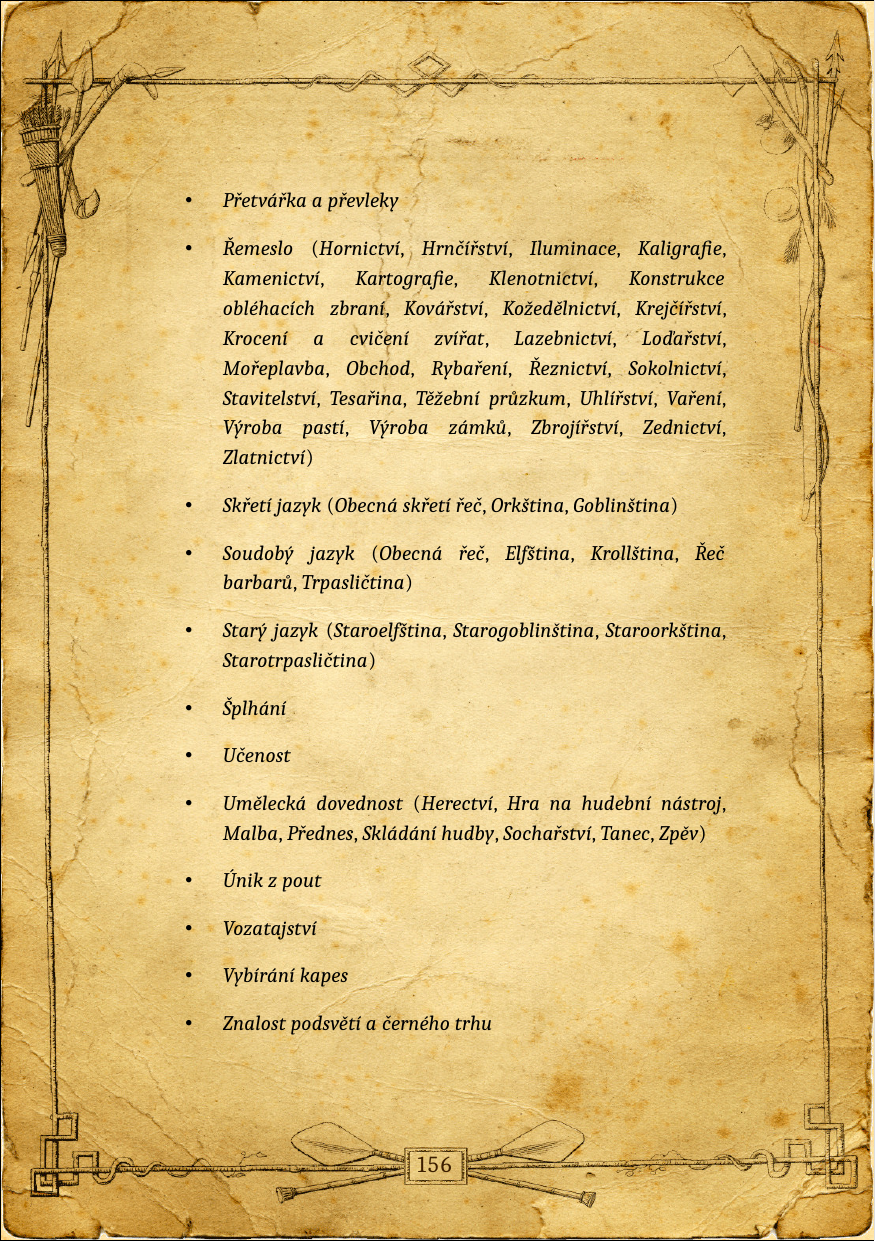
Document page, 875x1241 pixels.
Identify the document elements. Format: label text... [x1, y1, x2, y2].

list Umělecká dovednost (Herectví, Hra na hudební nástroj, Malba, Přednes, Skládání hudby, Sochařství, Tanec, Zpěv) [185, 791, 726, 845]
list Učenost [185, 744, 726, 768]
list Řemeslo (Hornictví, Hrnčířství, Iluminace, Kaligrafie, Kamenictví, Kartografie, Klenotnictví, Konstrukce obléhacích zbraní, Kovářství, Kožedělnictví, Krejčířství, Krocení a⁠ cvičení zvířat, Lazebnictví, Loďařství, Mořeplavba, Obchod, Rybaření, Řeznictví, Sokolnictví, Stavitelství, Tesařina, Těžební průzkum, Uhlířství, Vaření, Výroba pastí, Výroba zámků, Zbrojířství, Zednictví, Zlatnictví) [185, 237, 726, 470]
list Přetvářka a⁠ převleky [185, 189, 726, 213]
list Vybírání kapes [185, 964, 726, 988]
list Znalost podsvětí a⁠ černého trhu [185, 1012, 726, 1036]
list Soudobý jazyk (Obecná řeč, Elfština, Krollština, Řeč barbarů, Trpasličtina) [185, 541, 726, 595]
picture [1, 1, 874, 1240]
list Únik z⁠ pout [185, 869, 726, 893]
list Skřetí jazyk (Obecná skřetí řeč, Orkština, Goblinština) [185, 493, 726, 517]
list Šplhání [185, 696, 726, 720]
list Vozatajství [185, 916, 726, 940]
list Starý jazyk (Staroelfština, Starogoblinština, Staroorkština, Starotrpasličtina) [185, 619, 726, 672]
